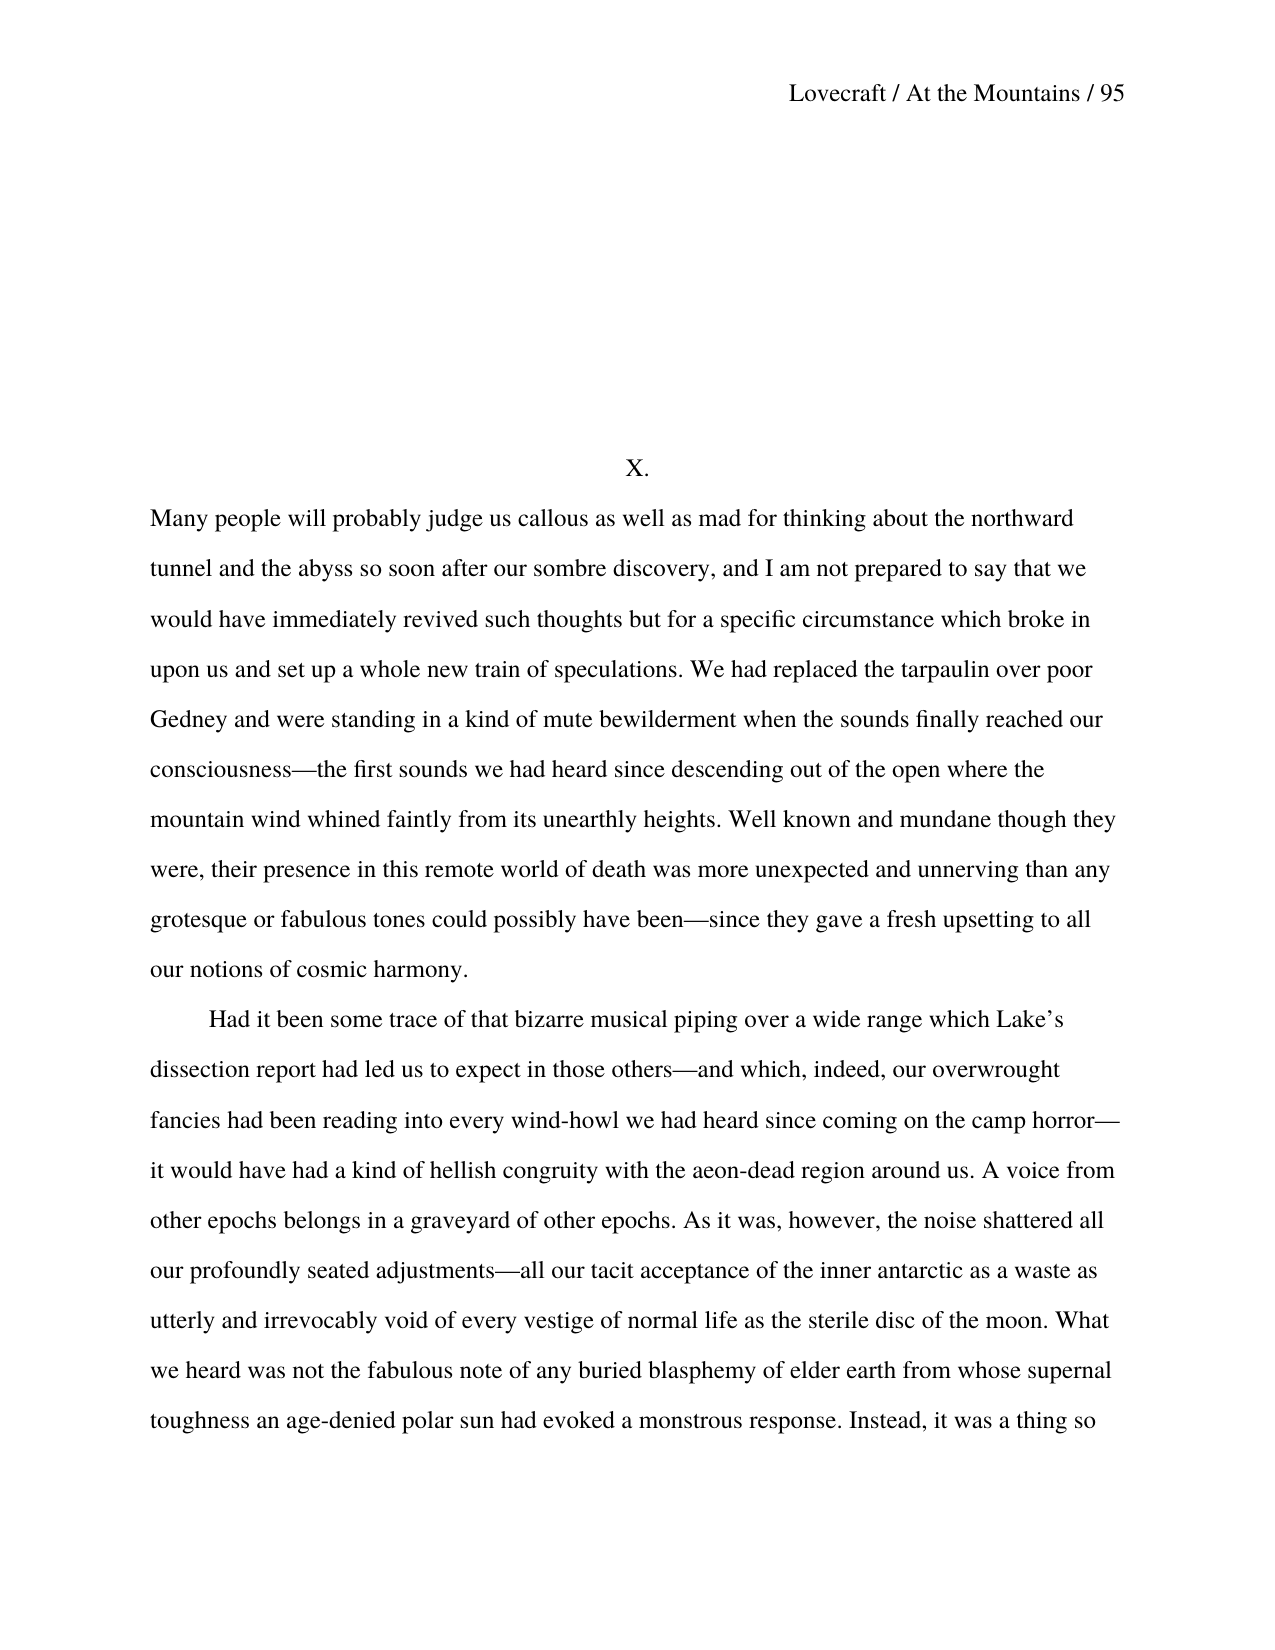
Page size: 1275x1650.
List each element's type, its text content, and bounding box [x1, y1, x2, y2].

text Had it been some trace of that bizarre musical piping over a wide range which Lake’s dissection report had led us to expect in those others—and which, indeed, our overwrought fancies had been reading into every wind-howl we had heard since coming on the camp horror—it would have had a kind of hellish congruity with the aeon-dead region around us. A voice from other epochs belongs in a graveyard of other epochs. As it was, however, the noise shattered all our profoundly seated adjustments—all our tacit acceptance of the inner antarctic as a waste as utterly and irrevocably void of every vestige of normal life as the sterile disc of the moon. What we heard was not the fabulous note of any buried blasphemy of elder earth from whose supernal toughness an age-denied polar sun had evoked a monstrous response. Instead, it was a thing so [150, 1001, 1125, 1436]
text Many people will probably judge us callous as well as mad for thinking about the northward tunnel and the abyss so soon after our sombre discovery, and I am not prepared to say that we would have immediately revived such thoughts but for a specific circumstance which broke in upon us and set up a whole new train of speculations. We had replaced the tarpaulin over poor Gedney and were standing in a kind of mute bewilderment when the sounds finally reached our consciousness—the first sounds we had heard since descending out of the open where the mountain wind whined faintly from its unearthly heights. Well known and mundane though they were, their presence in this remote world of death was more unexpected and unnerving than any grotesque or fabulous tones could possibly have been—since they gave a fresh upsetting to all our notions of cosmic harmony. [150, 500, 1125, 985]
subtitle X. [150, 450, 1125, 483]
